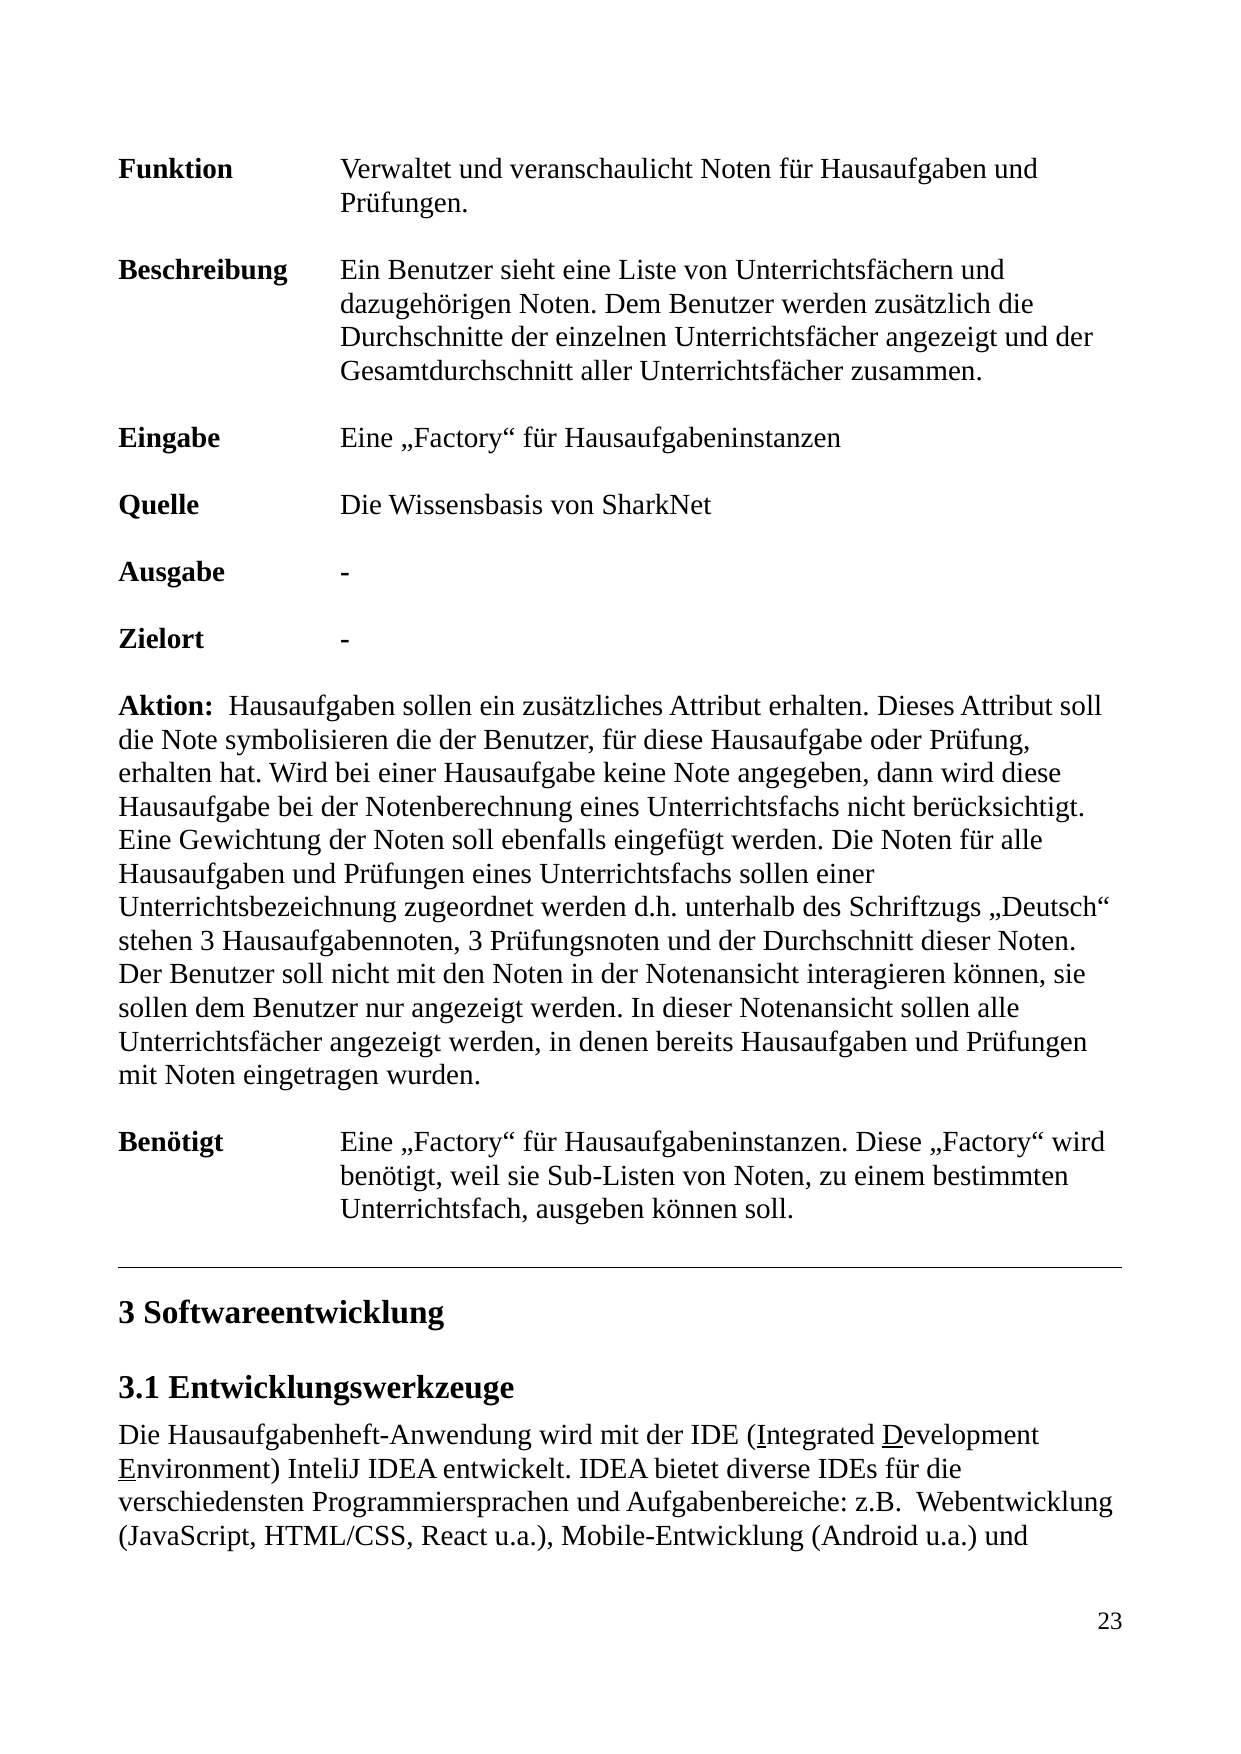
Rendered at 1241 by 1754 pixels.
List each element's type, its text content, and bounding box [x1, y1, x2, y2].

text Benötigt Eine „Factory“ für Hausaufgabeninstanzen. Diese „Factory“ wird benötigt, weil sie Sub-Listen von Noten, zu einem bestimmten Unterrichtsfach, ausgeben können soll. [118, 1124, 1122, 1225]
subtitle 3 Softwareentwicklung [118, 1292, 1122, 1331]
text Eingabe Eine „Factory“ für Hausaufgabeninstanzen [118, 420, 1122, 453]
text Funktion Verwaltet und veranschaulicht Noten für Hausaufgaben und Prüfungen. [118, 152, 1122, 219]
subtitle 3.1 Entwicklungswerkzeuge [118, 1367, 1122, 1405]
text Zielort - [118, 621, 1122, 655]
text Beschreibung Ein Benutzer sieht eine Liste von Unterrichtsfächern und dazugehörigen Noten. Dem Benutzer werden zusätzlich die Durchschnitte der einzelnen Unterrichtsfächer angezeigt und der Gesamtdurchschnitt aller Unterrichtsfächer zusammen. [118, 252, 1122, 386]
text Quelle Die Wissensbasis von SharkNet [118, 487, 1122, 521]
text Ausgabe - [118, 554, 1122, 588]
text Die Hausaufgabenheft-Anwendung wird mit der IDE (Integrated Development Environment) InteliJ IDEA entwickelt. IDEA bietet diverse IDEs für die verschiedensten Programmiersprachen und Aufgabenbereiche: z.B. Webentwicklung (JavaScript, HTML/CSS, React u.a.), Mobile-Entwicklung (Android u.a.) und [118, 1417, 1122, 1551]
text Aktion: Hausaufgaben sollen ein zusätzliches Attribut erhalten. Dieses Attribut soll die Note symbolisieren die der Benutzer, für diese Hausaufgabe oder Prüfung, erhalten hat. Wird bei einer Hausaufgabe keine Note angegeben, dann wird diese Hausaufgabe bei der Notenberechnung eines Unterrichtsfachs nicht berücksichtigt. Eine Gewichtung der Noten soll ebenfalls eingefügt werden. Die Noten für alle Hausaufgaben und Prüfungen eines Unterrichtsfachs sollen einer Unterrichtsbezeichnung zugeordnet werden d.h. unterhalb des Schriftzugs „Deutsch“ stehen 3 Hausaufgabennoten, 3 Prüfungsnoten und der Durchschnitt dieser Noten. Der Benutzer soll nicht mit den Noten in der Notenansicht interagieren können, sie sollen dem Benutzer nur angezeigt werden. In dieser Notenansicht sollen alle Unterrichtsfächer angezeigt werden, in denen bereits Hausaufgaben und Prüfungen mit Noten eingetragen wurden. [118, 688, 1122, 1091]
